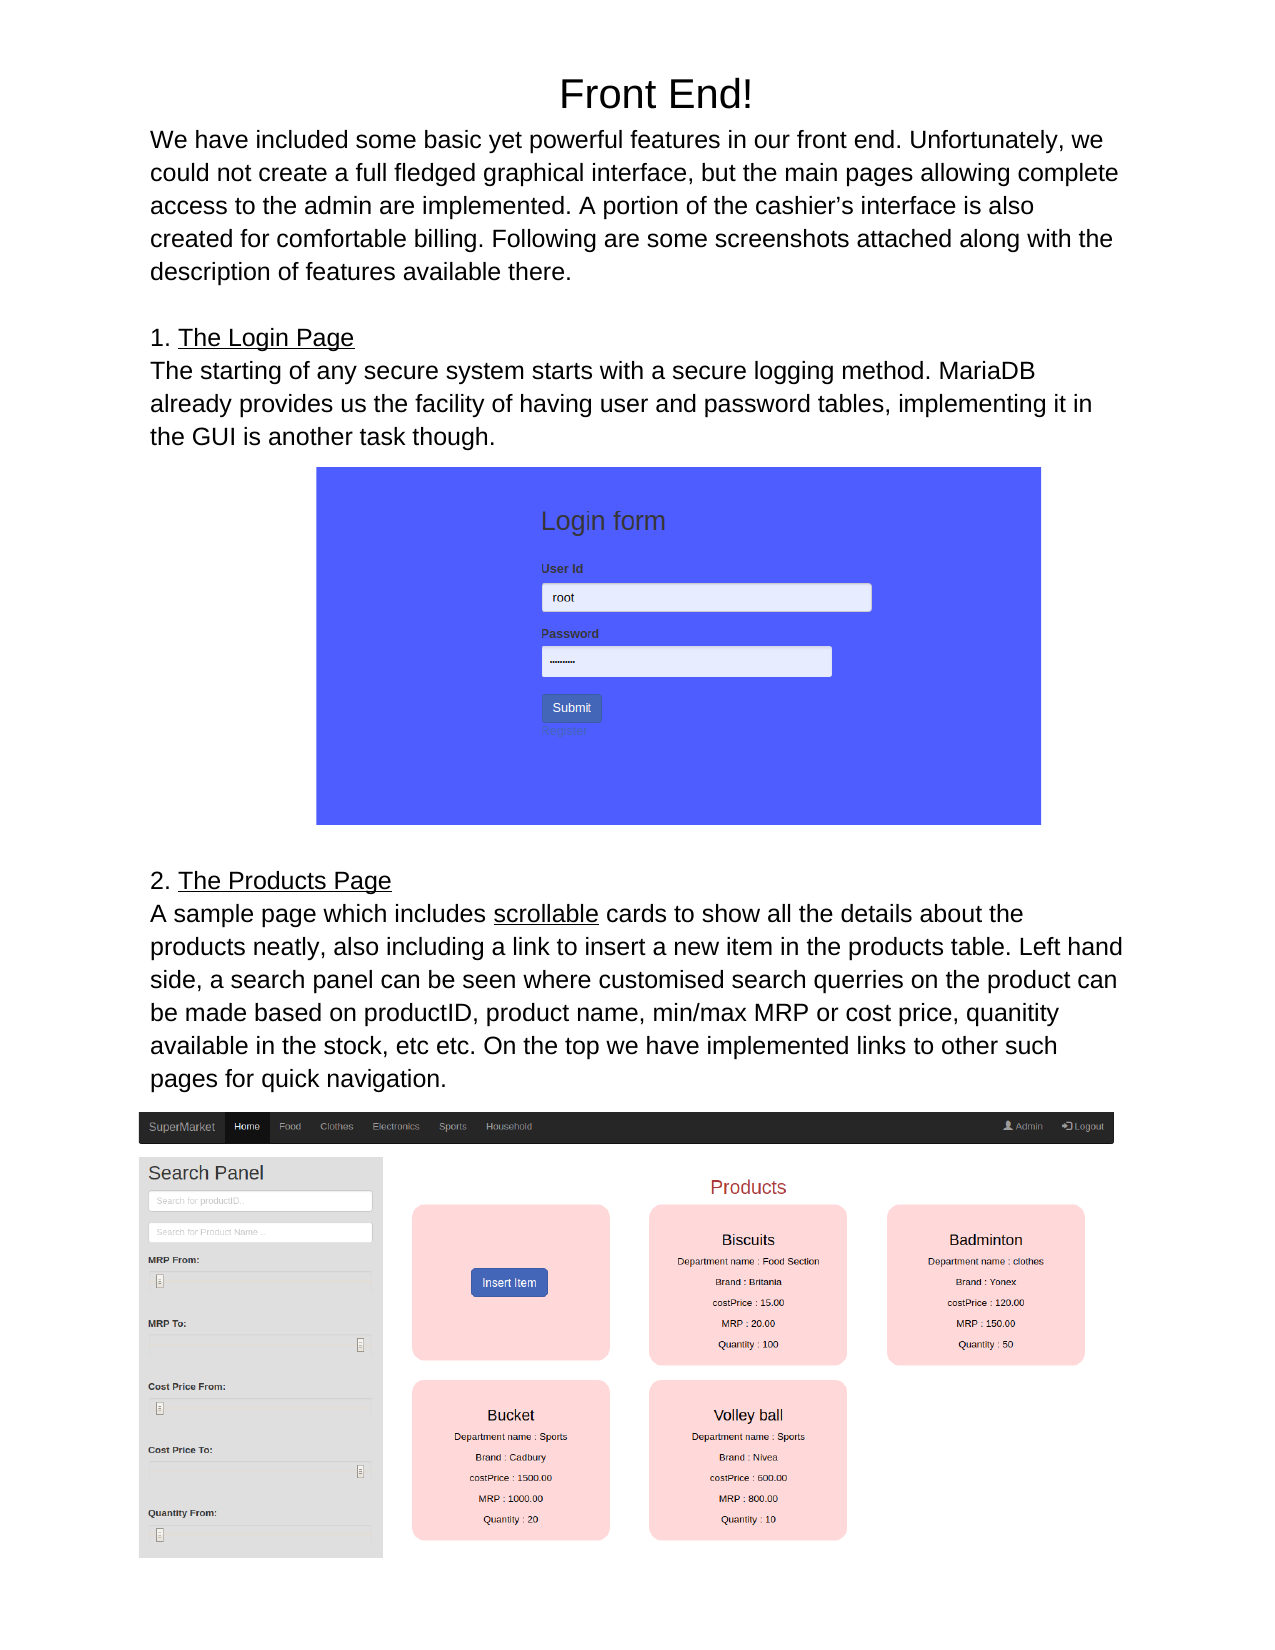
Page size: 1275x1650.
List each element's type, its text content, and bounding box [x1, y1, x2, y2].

text 2. The Products Page [150, 866, 1125, 895]
text We have included some basic yet powerful features in our front end. Unfortunately, we could not create a full fledged graphical interface, but the main pages allowing complete access to the admin are implemented. A portion of the cashier’s interface is also created for comfortable billing. Following are some screenshots attached along with the description of features available there. [150, 125, 1125, 286]
picture [316, 467, 1042, 825]
text The starting of any secure system starts with a secure logging method. MariaDB already provides us the facility of having user and password tables, implementing it in the GUI is another task though. [150, 356, 1125, 451]
text Front End! [187, 70, 1125, 118]
text A sample page which includes scrollable cards to show all the details about the products neatly, also including a link to insert a new item in the products table. Left hand side, a search panel can be seen where customised search querries on the product can be made based on productID, product name, min/max MRP or cost price, quanitity available in the stock, etc etc. On the top we have implemented links to other such pages for quick navigation. [150, 899, 1125, 1093]
picture [138, 1112, 1114, 1558]
text 1. The Login Page [150, 323, 1125, 352]
